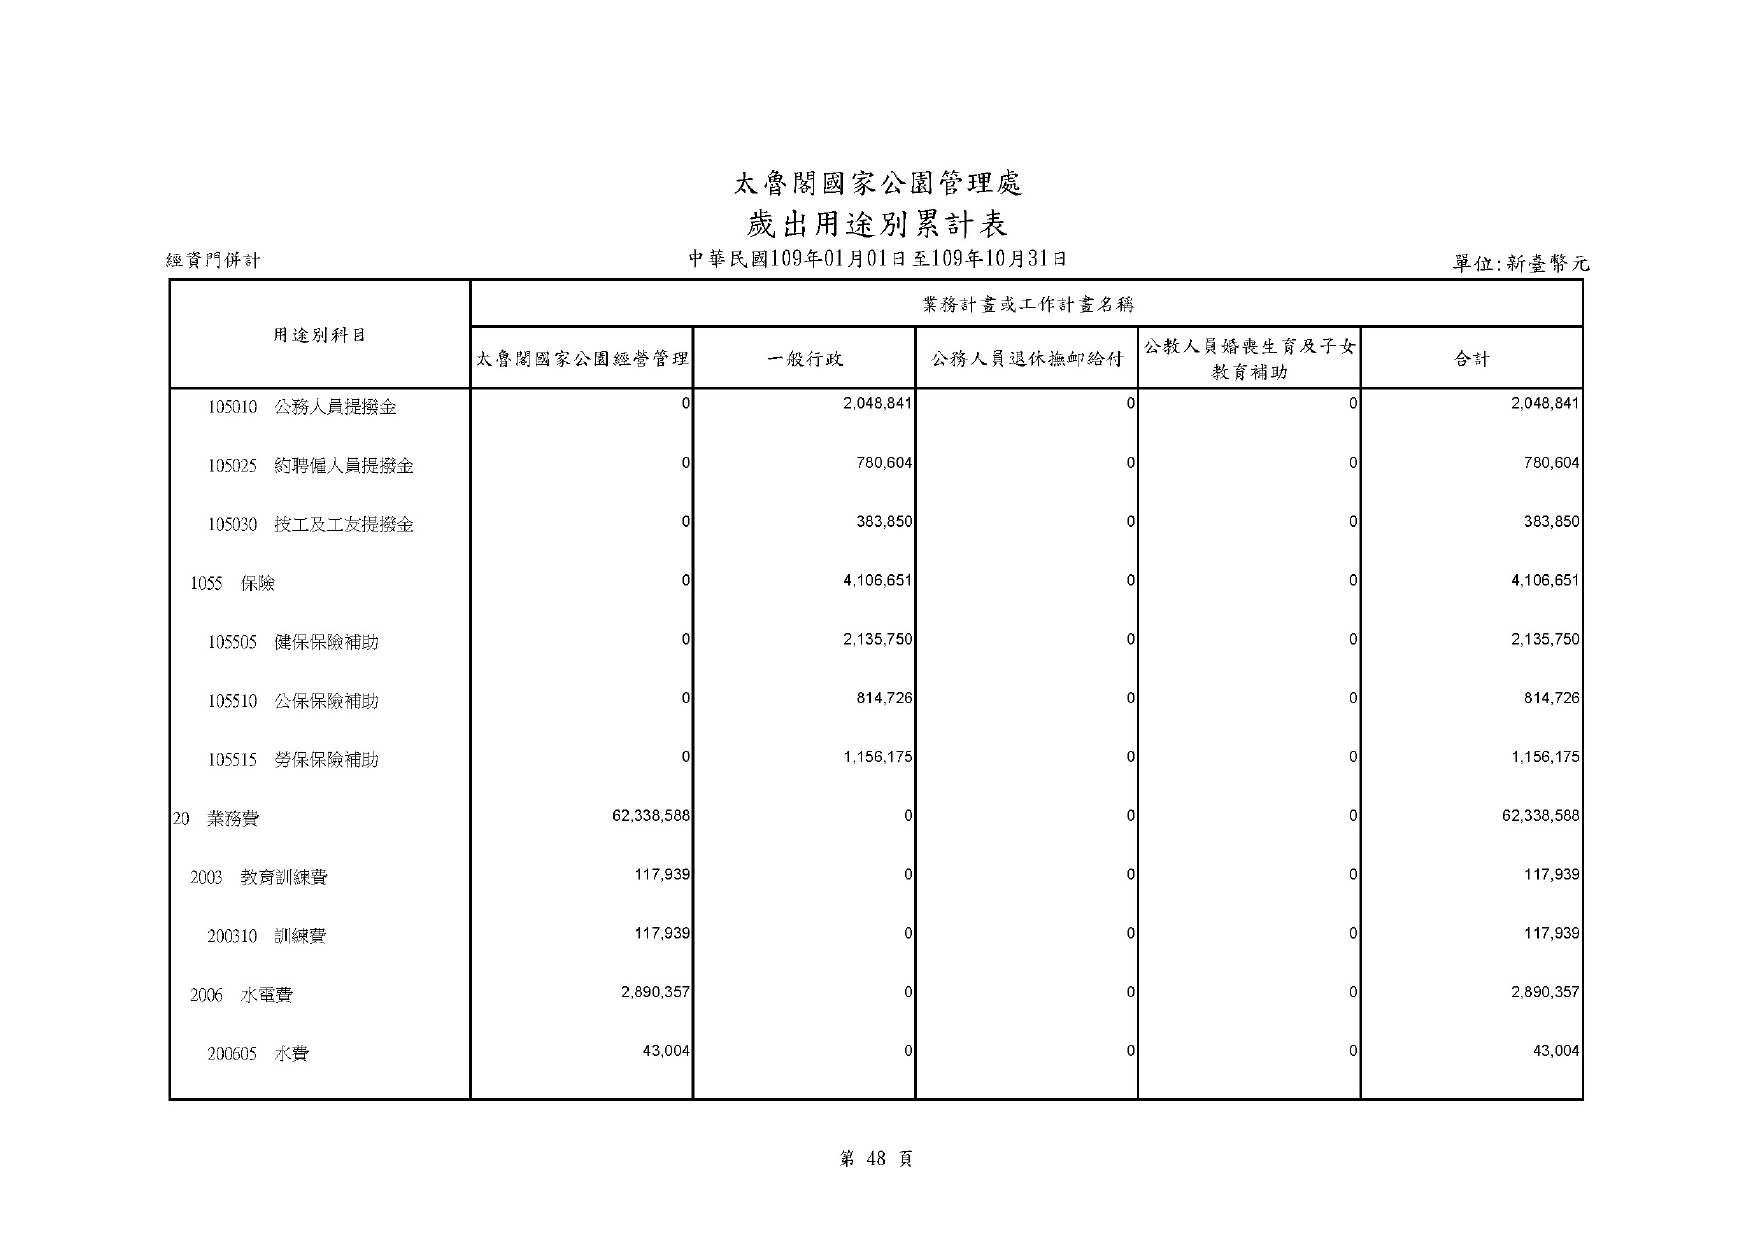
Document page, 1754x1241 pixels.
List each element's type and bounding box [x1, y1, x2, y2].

picture [59, 59, 1695, 1216]
